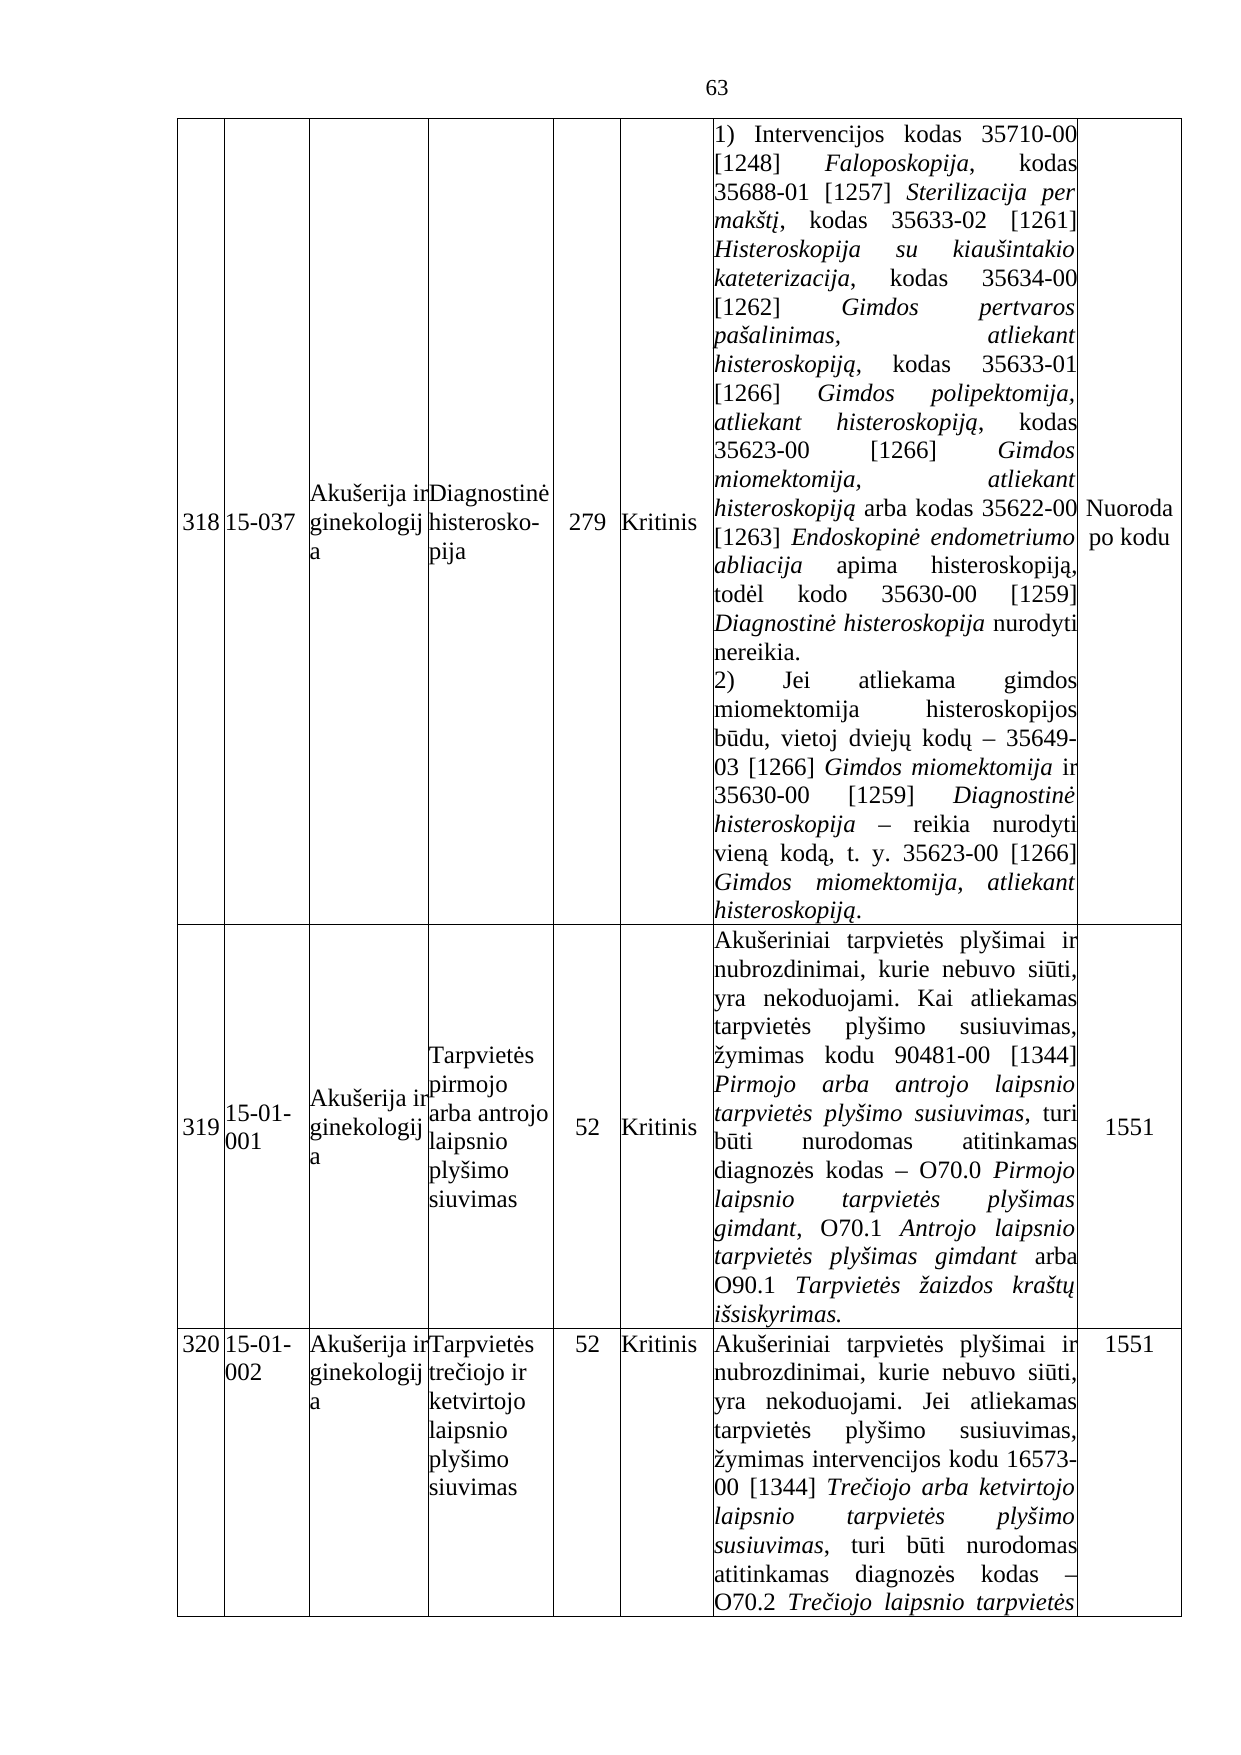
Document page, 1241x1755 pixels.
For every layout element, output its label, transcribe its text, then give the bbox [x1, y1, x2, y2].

table_cell Kritinis [621, 925, 713, 1328]
table_cell 15-037 [225, 119, 309, 924]
table_cell Diagnostinė histerosko-pija [429, 119, 553, 924]
table_cell Akušerija ir ginekologija [310, 1329, 428, 1616]
table_cell 15-01-002 [225, 1329, 309, 1616]
table_cell Kritinis [621, 1329, 713, 1616]
table_cell Akušeriniai tarpvietės plyšimai ir nubrozdinimai, kurie nebuvo siūti, yra nekoduojami. Kai atliekamas tarpvietės plyšimo susiuvimas, žymimas kodu 90481-00 [1344] Pirmojo arba antrojo laipsnio tarpvietės plyšimo susiuvimas, turi būti nurodomas atitinkamas diagnozės kodas – O70.0 Pirmojo laipsnio tarpvietės plyšimas gimdant, O70.1 Antrojo laipsnio tarpvietės plyšimas gimdant arba O90.1 Tarpvietės žaizdos kraštų išsiskyrimas. [714, 925, 1077, 1328]
table_cell Tarpvietės pirmojo arba antrojo laipsnio plyšimo siuvimas [429, 925, 553, 1328]
table_cell 320 [178, 1329, 224, 1616]
table_cell 52 [554, 925, 620, 1328]
table_cell Nuoroda po kodu [1078, 119, 1181, 924]
table_cell Kritinis [621, 119, 713, 924]
table_cell 1551 [1078, 1329, 1181, 1616]
table_cell 1) Intervencijos kodas 35710-00 [1248] Faloposkopija, kodas 35688-01 [1257] Sterilizacija per makštį, kodas 35633-02 [1261] Histeroskopija su kiaušintakio kateterizacija, kodas 35634-00 [1262] Gimdos pertvaros pašalinimas, atliekant histeroskopiją, kodas 35633-01 [1266] Gimdos polipektomija, atliekant histeroskopiją, kodas 35623-00 [1266] Gimdos miomektomija, atliekant histeroskopiją arba kodas 35622-00 [1263] Endoskopinė endometriumo abliacija apima histeroskopiją, todėl kodo 35630-00 [1259] Diagnostinė histeroskopija nurodyti nereikia. 2) Jei atliekama gimdos miomektomija histeroskopijos būdu, vietoj dviejų kodų – 35649-03 [1266] Gimdos miomektomija ir 35630-00 [1259] Diagnostinė histeroskopija – reikia nurodyti vieną kodą, t. y. 35623-00 [1266] Gimdos miomektomija, atliekant histeroskopiją. [714, 119, 1077, 924]
table_cell 52 [554, 1329, 620, 1616]
table_cell 279 [554, 119, 620, 924]
table_cell 1551 [1078, 925, 1181, 1328]
table_cell 319 [178, 925, 224, 1328]
table_cell 318 [178, 119, 224, 924]
table_cell Akušerija ir ginekologija [310, 119, 428, 924]
table_cell 15-01-001 [225, 925, 309, 1328]
table_cell Akušerija ir ginekologija [310, 925, 428, 1328]
table_cell Akušeriniai tarpvietės plyšimai ir nubrozdinimai, kurie nebuvo siūti, yra nekoduojami. Jei atliekamas tarpvietės plyšimo susiuvimas, žymimas intervencijos kodu 16573-00 [1344] Trečiojo arba ketvirtojo laipsnio tarpvietės plyšimo susiuvimas, turi būti nurodomas atitinkamas diagnozės kodas – O70.2 Trečiojo laipsnio tarpvietės [714, 1329, 1077, 1616]
table_cell Tarpvietės trečiojo ir ketvirtojo laipsnio plyšimo siuvimas [429, 1329, 553, 1616]
